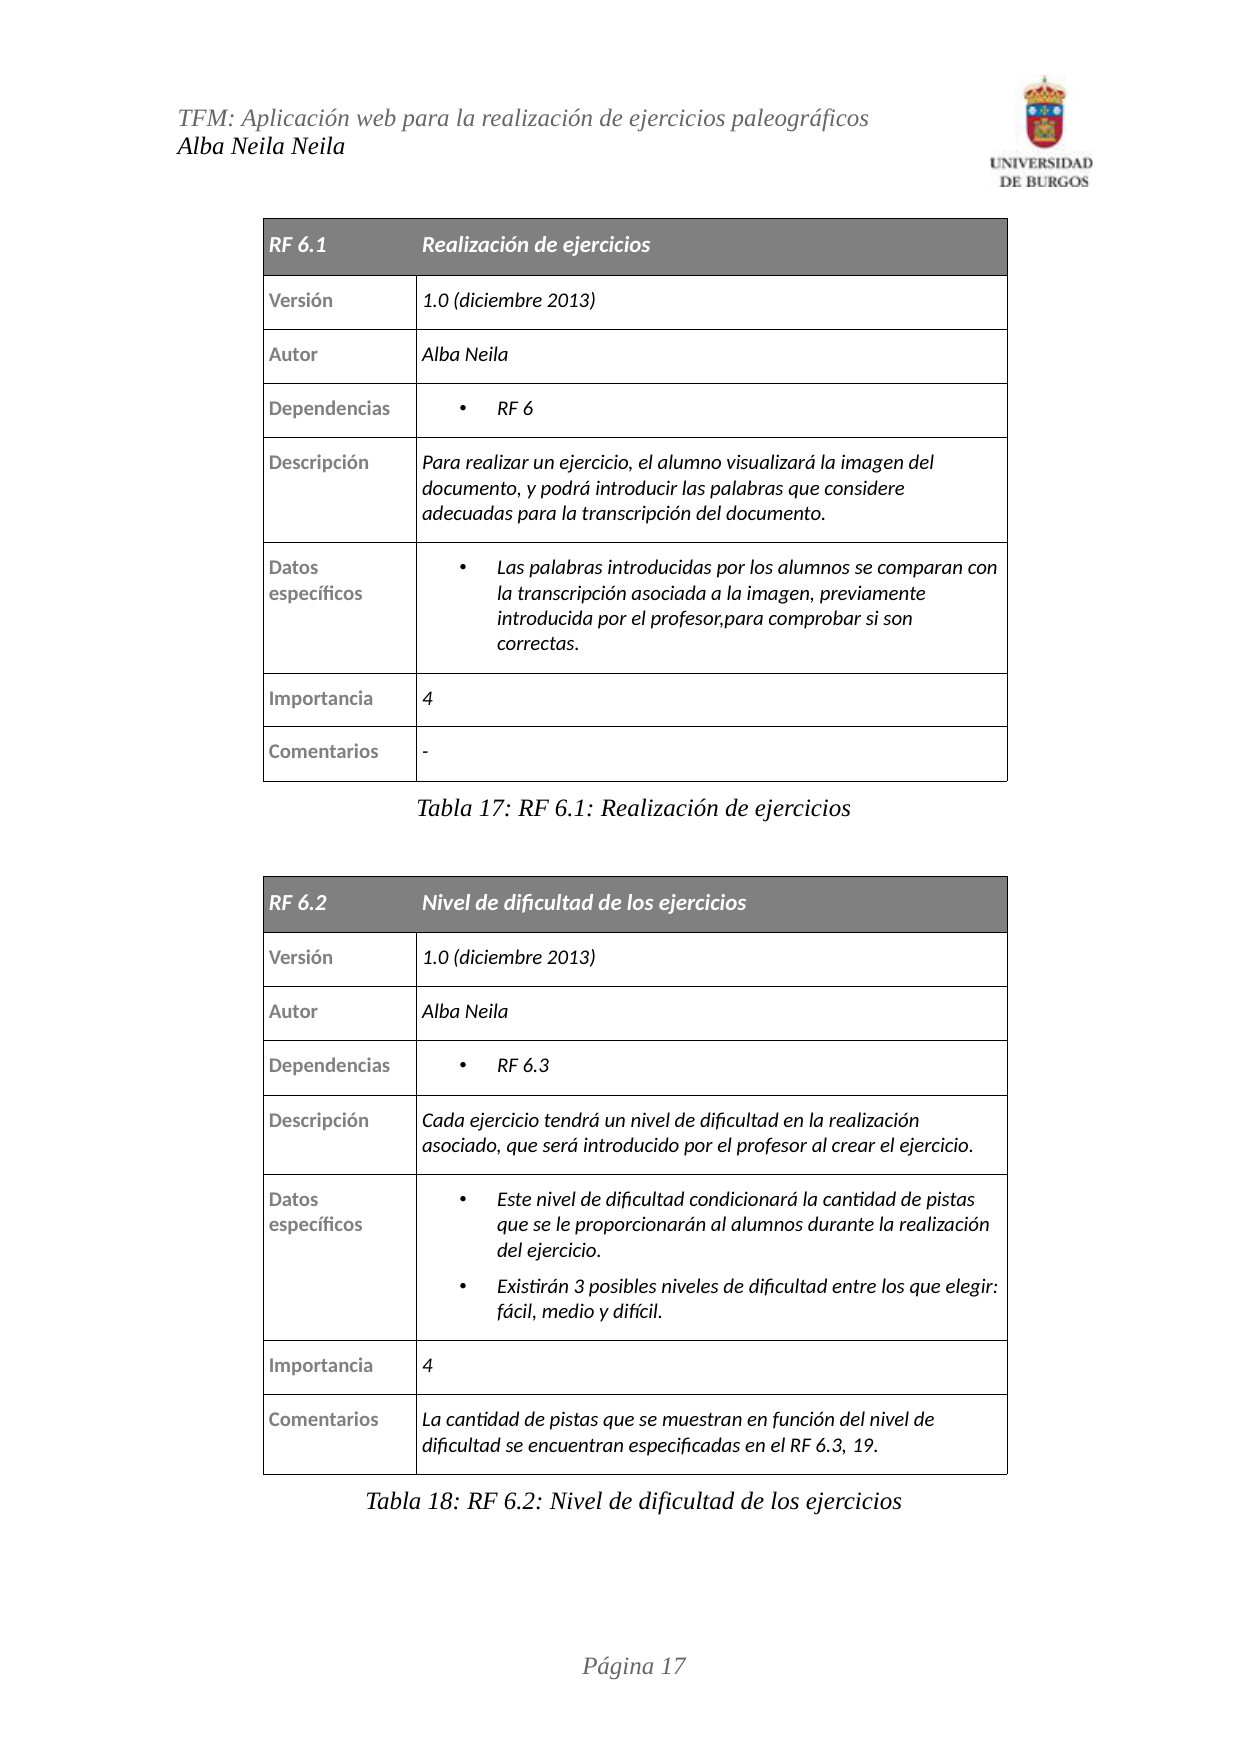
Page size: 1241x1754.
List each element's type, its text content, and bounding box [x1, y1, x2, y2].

table_cell Descripción [264, 438, 416, 542]
table_cell RF 6 [417, 384, 1007, 437]
table_cell Versión [264, 933, 416, 986]
table_cell Versión [264, 276, 416, 329]
table_cell - [417, 727, 1007, 781]
table_header Nivel de dificultad de los ejercicios [416, 877, 1007, 932]
table_cell Alba Neila [417, 987, 1007, 1040]
table_header RF 6.2 [264, 877, 416, 932]
table_cell Autor [264, 330, 416, 383]
table_cell Cada ejercicio tendrá un nivel de dificultad en la realización asociado, que será introducido por el profesor al crear el ejercicio. [417, 1096, 1007, 1174]
text Tabla 17: RF 6.1: Realización de ejercicios [177, 793, 1092, 822]
table_cell Comentarios [264, 727, 416, 781]
table_cell Autor [264, 987, 416, 1040]
table_cell Alba Neila [417, 330, 1007, 383]
table_cell Este nivel de dificultad condicionará la cantidad de pistas que se le proporcionarán al alumnos durante la realización del ejercicio. Existirán 3 posibles niveles de dificultad entre los que elegir: fácil, medio y difícil. [417, 1175, 1007, 1340]
table_cell La cantidad de pistas que se muestran en función del nivel de dificultad se encuentran especificadas en el RF 6.3, Tabla 19. [417, 1395, 1007, 1474]
table_cell Importancia [264, 674, 416, 726]
text Tabla 18: RF 6.2: Nivel de dificultad de los ejercicios [177, 1486, 1092, 1515]
table_cell 4 [417, 1341, 1007, 1394]
table_cell 1.0 (diciembre 2013) [417, 933, 1007, 986]
table_cell 4 [417, 674, 1007, 726]
table_cell Para realizar un ejercicio, el alumno visualizará la imagen del documento, y podrá introducir las palabras que considere adecuadas para la transcripción del documento. [417, 438, 1007, 542]
table_cell Descripción [264, 1096, 416, 1174]
table_cell Datos específicos [264, 543, 416, 672]
table_cell Las palabras introducidas por los alumnos se comparan con la transcripción asociada a la imagen, previamente introducida por el profesor,para comprobar si son correctas. [417, 543, 1007, 672]
table_cell Datos específicos [264, 1175, 416, 1340]
table_cell Importancia [264, 1341, 416, 1394]
table_cell Comentarios [264, 1395, 416, 1474]
picture [990, 75, 1093, 187]
table_cell Dependencias [264, 384, 416, 437]
table_cell RF 6.3 [417, 1041, 1007, 1094]
table_cell Dependencias [264, 1041, 416, 1094]
table_cell 1.0 (diciembre 2013) [417, 276, 1007, 329]
table_header RF 6.1 [264, 219, 416, 275]
table_header Realización de ejercicios [416, 219, 1007, 275]
